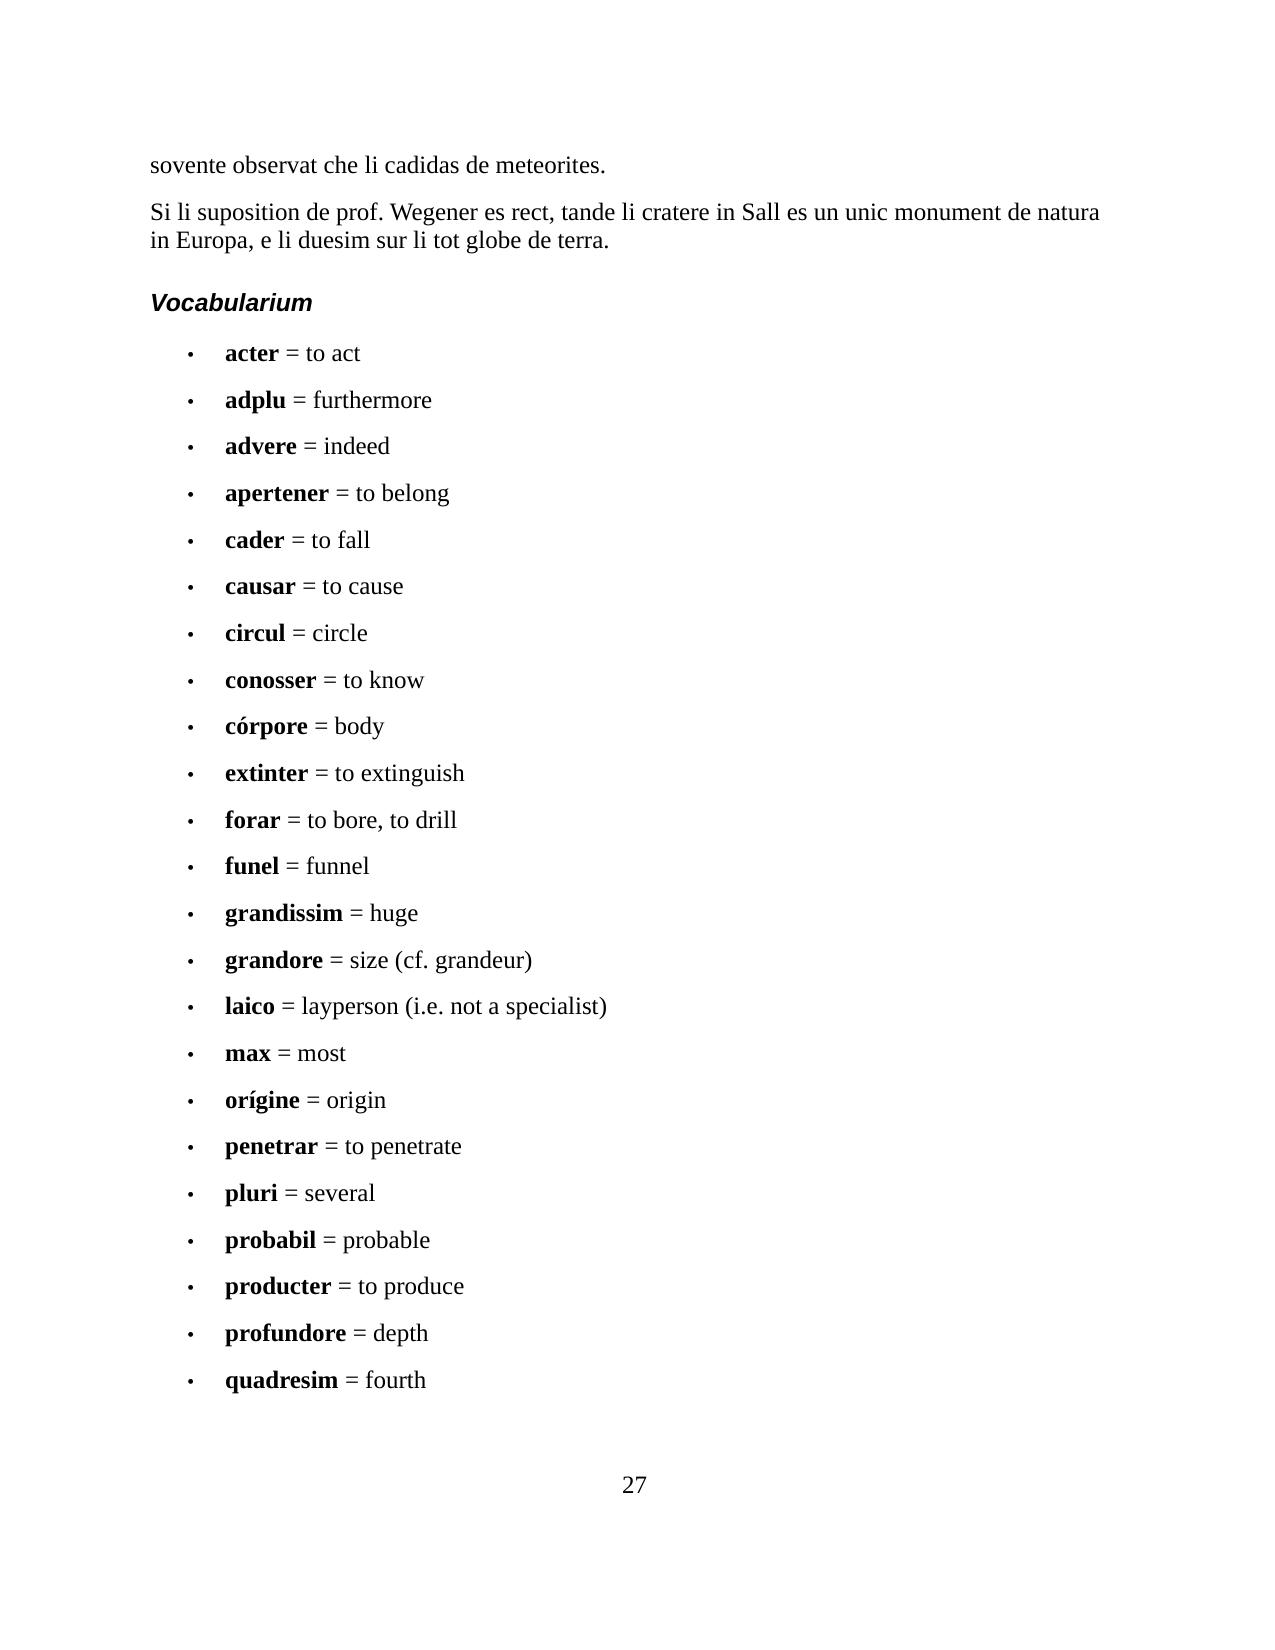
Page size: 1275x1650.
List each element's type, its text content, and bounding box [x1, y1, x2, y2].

text sovente observat che li cadidas de meteorites. [150, 150, 1125, 179]
list producter = to produce [187, 1271, 1125, 1300]
subtitle Vocabularium [150, 288, 1125, 317]
list causar = to cause [187, 571, 1125, 600]
list forar = to bore, to drill [187, 805, 1125, 833]
list penetrar = to penetrate [187, 1131, 1125, 1160]
list conosser = to know [187, 665, 1125, 693]
list cader = to fall [187, 525, 1125, 553]
list profundore = depth [187, 1318, 1125, 1347]
list grandore = size (cf. grandeur) [187, 945, 1125, 973]
list probabil = probable [187, 1225, 1125, 1253]
list acter = to act [187, 338, 1125, 367]
list extinter = to extinguish [187, 758, 1125, 787]
list circul = circle [187, 618, 1125, 647]
text Si li suposition de prof. Wegener es rect, tande li cratere in Sall es un unic monument de natura in Europa, e li duesim sur li tot globe de terra. [150, 197, 1125, 254]
list advere = indeed [187, 431, 1125, 460]
list grandissim = huge [187, 898, 1125, 927]
list apertener = to belong [187, 478, 1125, 507]
list funel = funnel [187, 851, 1125, 880]
list pluri = several [187, 1178, 1125, 1207]
list córpore = body [187, 711, 1125, 740]
list max = most [187, 1038, 1125, 1067]
list orígine = origin [187, 1085, 1125, 1113]
list laico = layperson (i.e. not a specialist) [187, 991, 1125, 1020]
list adplu = furthermore [187, 385, 1125, 413]
list quadresim = fourth [187, 1365, 1125, 1393]
